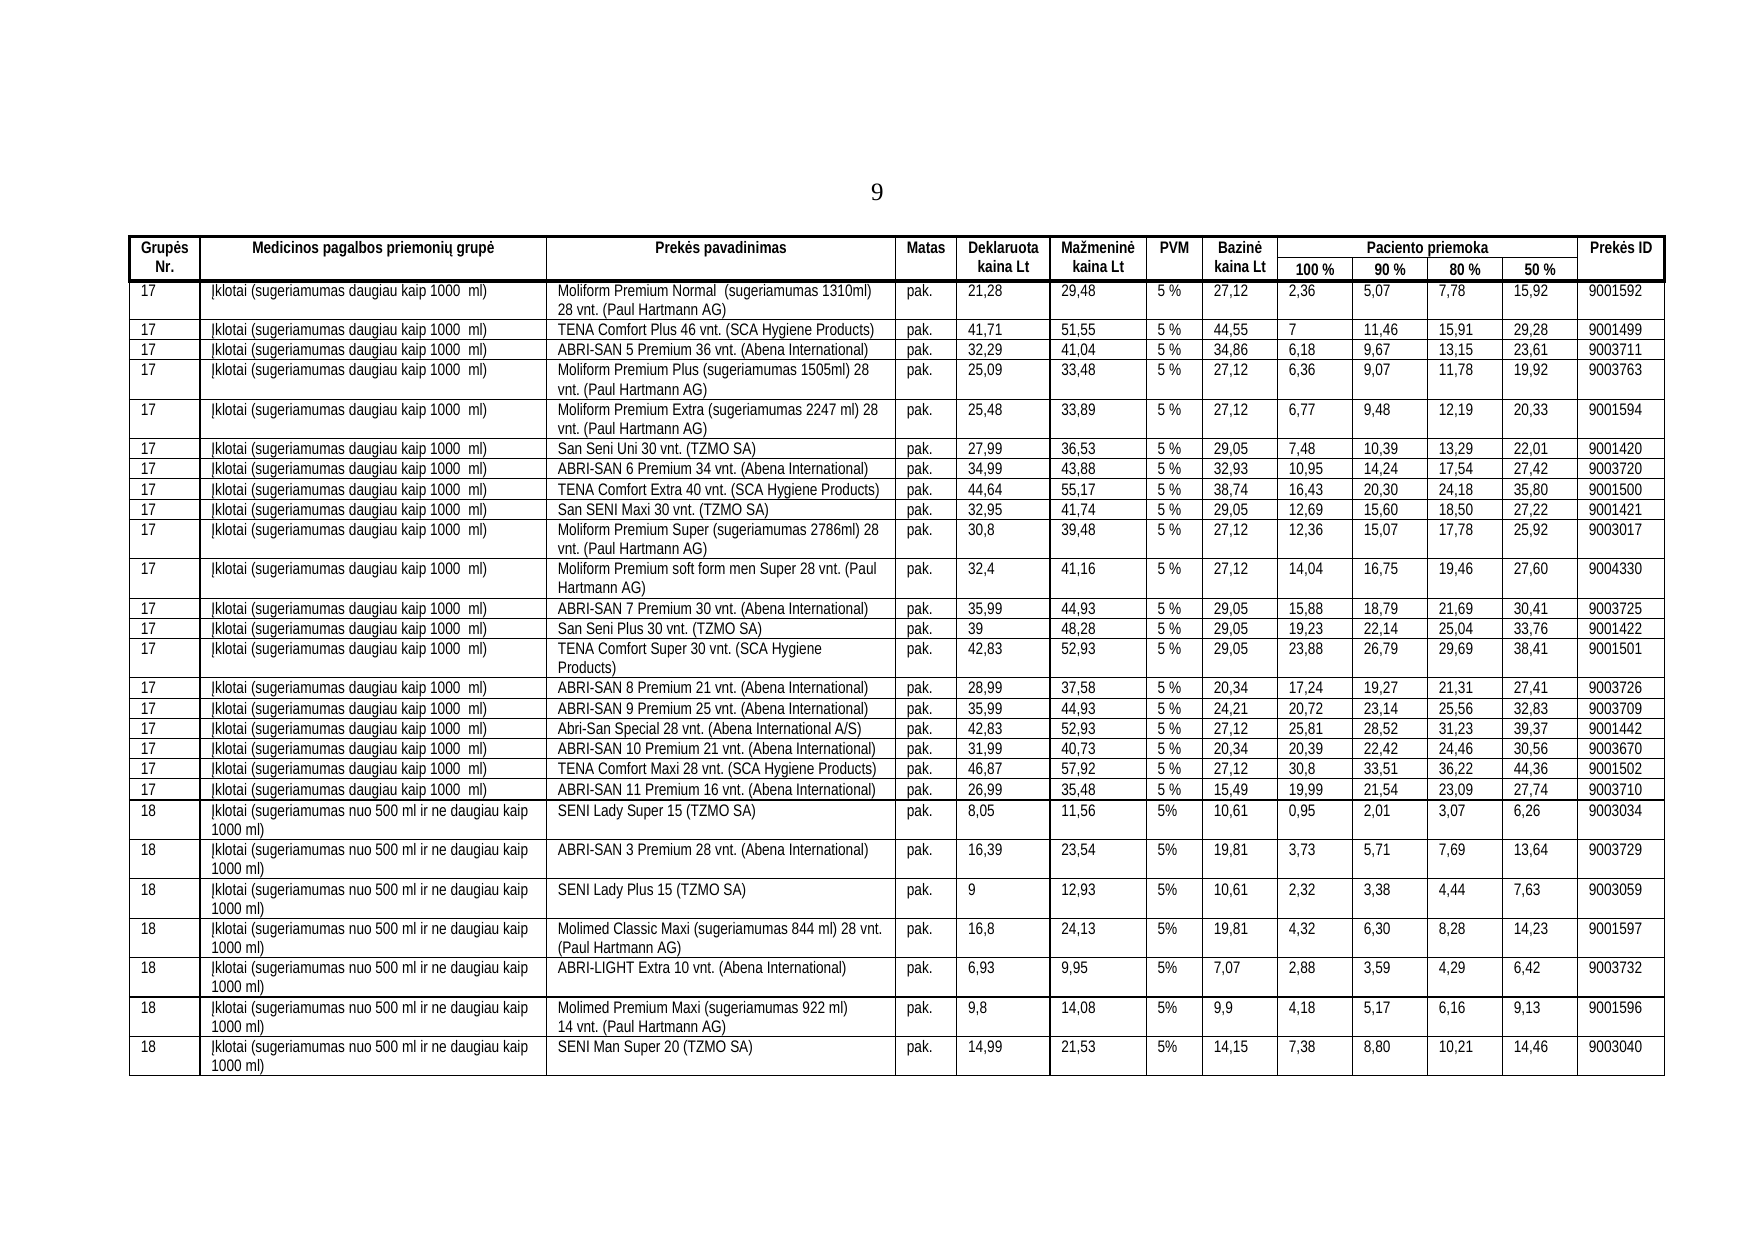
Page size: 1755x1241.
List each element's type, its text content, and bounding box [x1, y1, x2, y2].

table_cell Įklotai (sugeriamumas nuo 500 ml ir ne daugiau kaip 1000 ml) [201, 998, 546, 1036]
table_cell 6,93 [957, 958, 1049, 996]
table_cell 27,12 [1203, 360, 1277, 398]
table_header Grupės Nr. [131, 238, 199, 279]
table_cell 25,56 [1428, 699, 1502, 718]
table_cell ABRI-SAN 10 Premium 21 vnt. (Abena International) [547, 739, 895, 758]
table_cell Įklotai (sugeriamumas daugiau kaip 1000 ml) [201, 340, 546, 359]
table_cell 5% [1147, 1037, 1202, 1075]
table_cell Įklotai (sugeriamumas daugiau kaip 1000 ml) [201, 699, 546, 718]
table_cell 33,48 [1051, 360, 1146, 398]
table_cell 27,42 [1503, 459, 1577, 478]
table_cell 5% [1147, 879, 1202, 918]
table_cell pak. [896, 340, 956, 359]
table_cell 7,48 [1278, 439, 1352, 458]
table_cell 28,99 [957, 678, 1049, 697]
table_cell Įklotai (sugeriamumas nuo 500 ml ir ne daugiau kaip 1000 ml) [201, 840, 546, 878]
table_cell 37,58 [1051, 678, 1146, 697]
table_cell 27,22 [1503, 500, 1577, 519]
table_cell 19,99 [1278, 779, 1352, 798]
table_cell 7,38 [1278, 1037, 1352, 1075]
table_cell Įklotai (sugeriamumas nuo 500 ml ir ne daugiau kaip 1000 ml) [201, 879, 546, 918]
table_cell 5 % [1147, 400, 1202, 438]
table_cell 17 [130, 719, 199, 738]
table_cell 41,16 [1051, 559, 1146, 597]
table_cell 9003725 [1578, 599, 1664, 618]
table_cell 17 [130, 320, 199, 339]
table_cell 19,92 [1503, 360, 1577, 398]
table_cell 27,60 [1503, 559, 1577, 597]
table_cell TENA Comfort Super 30 vnt. (SCA Hygiene Products) [547, 639, 895, 677]
table_cell 17 [130, 283, 199, 319]
table_cell 27,12 [1203, 559, 1277, 597]
table_header PVM [1147, 238, 1202, 279]
table_cell 39 [957, 619, 1049, 638]
table_cell 19,23 [1278, 619, 1352, 638]
table_cell pak. [896, 283, 956, 319]
table_cell pak. [896, 678, 956, 697]
table_cell Įklotai (sugeriamumas nuo 500 ml ir ne daugiau kaip 1000 ml) [201, 1037, 546, 1075]
table_cell 15,60 [1353, 500, 1427, 519]
table_cell Moliform Premium Normal (sugeriamumas 1310ml) 28 vnt. (Paul Hartmann AG) [547, 283, 895, 319]
table_cell Įklotai (sugeriamumas daugiau kaip 1000 ml) [201, 520, 546, 558]
table_cell 17 [130, 340, 199, 359]
table_cell 15,88 [1278, 599, 1352, 618]
table_cell 17 [130, 699, 199, 718]
table_cell 17 [130, 479, 199, 498]
table_cell 14,08 [1051, 998, 1146, 1036]
table_cell 14,23 [1503, 919, 1577, 957]
table_cell pak. [896, 479, 956, 498]
table_cell pak. [896, 619, 956, 638]
table_cell ABRI-SAN 11 Premium 16 vnt. (Abena International) [547, 779, 895, 798]
table_cell 21,31 [1428, 678, 1502, 697]
table_cell pak. [896, 500, 956, 519]
table_cell 20,34 [1203, 739, 1277, 758]
table_cell 6,42 [1503, 958, 1577, 996]
table_cell 14,04 [1278, 559, 1352, 597]
table_cell pak. [896, 719, 956, 738]
table_cell 29,05 [1203, 500, 1277, 519]
table_cell 9001594 [1578, 400, 1664, 438]
table_cell 48,28 [1051, 619, 1146, 638]
table_cell 6,26 [1503, 801, 1577, 839]
table_cell pak. [896, 320, 956, 339]
table_cell 5 % [1147, 360, 1202, 398]
table_cell 39,37 [1503, 719, 1577, 738]
table_cell 44,64 [957, 479, 1049, 498]
table_cell 5% [1147, 840, 1202, 878]
table_cell 9003670 [1578, 739, 1664, 758]
table_cell 20,34 [1203, 678, 1277, 697]
table_cell Įklotai (sugeriamumas daugiau kaip 1000 ml) [201, 459, 546, 478]
table_cell 5 % [1147, 500, 1202, 519]
table_cell Moliform Premium soft form men Super 28 vnt. (Paul Hartmann AG) [547, 559, 895, 597]
table_cell 12,36 [1278, 520, 1352, 558]
table_cell 11,56 [1051, 801, 1146, 839]
table_cell 9001596 [1578, 998, 1664, 1036]
table_cell 20,30 [1353, 479, 1427, 498]
table_cell 4,32 [1278, 919, 1352, 957]
table_cell 23,88 [1278, 639, 1352, 677]
table_cell 4,44 [1428, 879, 1502, 918]
table_cell 12,69 [1278, 500, 1352, 519]
table_cell 9003710 [1578, 779, 1664, 798]
table_cell 5 % [1147, 599, 1202, 618]
table_cell Įklotai (sugeriamumas daugiau kaip 1000 ml) [201, 479, 546, 498]
table_cell 9003017 [1578, 520, 1664, 558]
table_cell ABRI-SAN 3 Premium 28 vnt. (Abena International) [547, 840, 895, 878]
table_cell 5 % [1147, 559, 1202, 597]
table_cell 19,81 [1203, 919, 1277, 957]
table_cell 20,72 [1278, 699, 1352, 718]
table_cell Įklotai (sugeriamumas daugiau kaip 1000 ml) [201, 639, 546, 677]
table_cell 9003709 [1578, 699, 1664, 718]
table_cell pak. [896, 459, 956, 478]
table_cell 24,13 [1051, 919, 1146, 957]
table_cell 5% [1147, 919, 1202, 957]
table_cell 29,05 [1203, 639, 1277, 677]
table_cell 17,54 [1428, 459, 1502, 478]
table_cell 5 % [1147, 479, 1202, 498]
table_cell 55,17 [1051, 479, 1146, 498]
table_cell 5 % [1147, 283, 1202, 319]
table_cell 15,91 [1428, 320, 1502, 339]
table_cell Įklotai (sugeriamumas daugiau kaip 1000 ml) [201, 283, 546, 319]
table_cell 3,59 [1353, 958, 1427, 996]
table_cell 52,93 [1051, 719, 1146, 738]
table_cell 18,79 [1353, 599, 1427, 618]
table_cell 9003711 [1578, 340, 1664, 359]
table_cell 29,05 [1203, 599, 1277, 618]
table_cell 5% [1147, 801, 1202, 839]
table_cell 5 % [1147, 739, 1202, 758]
table_cell 80 % [1428, 258, 1502, 279]
table_cell 9004330 [1578, 559, 1664, 597]
table_cell 15,07 [1353, 520, 1427, 558]
table_header Paciento priemoka [1278, 238, 1577, 257]
table_cell 16,8 [957, 919, 1049, 957]
table_cell 9001597 [1578, 919, 1664, 957]
table_cell 46,87 [957, 759, 1049, 778]
table_cell 26,79 [1353, 639, 1427, 677]
table_cell San Seni Plus 30 vnt. (TZMO SA) [547, 619, 895, 638]
table_cell 25,04 [1428, 619, 1502, 638]
table_cell 9003726 [1578, 678, 1664, 697]
table_cell 5,07 [1353, 283, 1427, 319]
table_cell 3,07 [1428, 801, 1502, 839]
table_cell 30,8 [957, 520, 1049, 558]
table_cell 17 [130, 639, 199, 677]
table_cell 39,48 [1051, 520, 1146, 558]
table_cell pak. [896, 801, 956, 839]
table_cell 14,46 [1503, 1037, 1577, 1075]
table_cell 17,24 [1278, 678, 1352, 697]
table_cell 12,93 [1051, 879, 1146, 918]
table_cell 25,81 [1278, 719, 1352, 738]
table_cell 10,95 [1278, 459, 1352, 478]
table_cell 30,56 [1503, 739, 1577, 758]
table_cell 36,22 [1428, 759, 1502, 778]
table_cell 28,52 [1353, 719, 1427, 738]
table_cell pak. [896, 759, 956, 778]
table_cell 16,43 [1278, 479, 1352, 498]
table_cell pak. [896, 958, 956, 996]
table_cell 8,80 [1353, 1037, 1427, 1075]
table_cell 9001592 [1578, 283, 1664, 319]
table_cell 20,33 [1503, 400, 1577, 438]
table_cell 17 [130, 459, 199, 478]
table_cell 13,15 [1428, 340, 1502, 359]
table_cell 44,36 [1503, 759, 1577, 778]
table_cell 90 % [1353, 258, 1427, 279]
table_cell 10,21 [1428, 1037, 1502, 1075]
table_cell pak. [896, 998, 956, 1036]
table_cell pak. [896, 699, 956, 718]
table_cell 18 [130, 801, 199, 839]
table_cell 15,92 [1503, 283, 1577, 319]
table_cell ABRI-SAN 8 Premium 21 vnt. (Abena International) [547, 678, 895, 697]
table_cell 13,29 [1428, 439, 1502, 458]
table_cell 19,27 [1353, 678, 1427, 697]
table_cell Įklotai (sugeriamumas nuo 500 ml ir ne daugiau kaip 1000 ml) [201, 958, 546, 996]
table_cell 57,92 [1051, 759, 1146, 778]
table_cell 11,46 [1353, 320, 1427, 339]
table_cell Įklotai (sugeriamumas nuo 500 ml ir ne daugiau kaip 1000 ml) [201, 801, 546, 839]
table_cell 38,74 [1203, 479, 1277, 498]
table_cell 35,80 [1503, 479, 1577, 498]
table_cell 9003034 [1578, 801, 1664, 839]
table_cell 27,12 [1203, 759, 1277, 778]
table_cell SENI Man Super 20 (TZMO SA) [547, 1037, 895, 1075]
table_cell Įklotai (sugeriamumas daugiau kaip 1000 ml) [201, 320, 546, 339]
table_cell SENI Lady Plus 15 (TZMO SA) [547, 879, 895, 918]
table_cell 51,55 [1051, 320, 1146, 339]
table_cell pak. [896, 779, 956, 798]
table_cell 12,19 [1428, 400, 1502, 438]
table_cell 24,46 [1428, 739, 1502, 758]
table_cell 5 % [1147, 759, 1202, 778]
table_header Medicinos pagalbos priemonių grupė [201, 238, 546, 279]
table_cell ABRI-SAN 7 Premium 30 vnt. (Abena International) [547, 599, 895, 618]
table_cell 15,49 [1203, 779, 1277, 798]
table_header Prekės ID [1578, 238, 1663, 279]
table_cell 9001502 [1578, 759, 1664, 778]
table_cell 32,29 [957, 340, 1049, 359]
table_cell 17 [130, 779, 199, 798]
table_cell 21,69 [1428, 599, 1502, 618]
table_cell San Seni Uni 30 vnt. (TZMO SA) [547, 439, 895, 458]
table_cell 27,41 [1503, 678, 1577, 697]
table_cell 5 % [1147, 619, 1202, 638]
table_cell 5 % [1147, 719, 1202, 738]
table_cell 50 % [1503, 258, 1577, 279]
table_cell pak. [896, 439, 956, 458]
table_cell 21,53 [1051, 1037, 1146, 1075]
table_cell Įklotai (sugeriamumas daugiau kaip 1000 ml) [201, 559, 546, 597]
table_cell 44,93 [1051, 599, 1146, 618]
table_cell 33,51 [1353, 759, 1427, 778]
table_cell 25,92 [1503, 520, 1577, 558]
table_cell 9,8 [957, 998, 1049, 1036]
table_cell 17 [130, 759, 199, 778]
table_cell 9001421 [1578, 500, 1664, 519]
table_cell 27,74 [1503, 779, 1577, 798]
table_cell 7 [1278, 320, 1352, 339]
table_cell 7,63 [1503, 879, 1577, 918]
table_cell 9001420 [1578, 439, 1664, 458]
table_cell 9,48 [1353, 400, 1427, 438]
table_cell 4,29 [1428, 958, 1502, 996]
table_cell 44,55 [1203, 320, 1277, 339]
table_cell 9001442 [1578, 719, 1664, 738]
table_cell 11,78 [1428, 360, 1502, 398]
table_cell 32,83 [1503, 699, 1577, 718]
table_cell 17 [130, 739, 199, 758]
table_cell 9003040 [1578, 1037, 1664, 1075]
table_cell Moliform Premium Plus (sugeriamumas 1505ml) 28 vnt. (Paul Hartmann AG) [547, 360, 895, 398]
table_cell pak. [896, 360, 956, 398]
table_cell 17 [130, 439, 199, 458]
table_cell 9,07 [1353, 360, 1427, 398]
table_cell pak. [896, 599, 956, 618]
table_cell TENA Comfort Plus 46 vnt. (SCA Hygiene Products) [547, 320, 895, 339]
table_cell 100 % [1278, 258, 1352, 279]
table_cell Molimed Premium Maxi (sugeriamumas 922 ml) 14 vnt. (Paul Hartmann AG) [547, 998, 895, 1036]
table_cell Molimed Classic Maxi (sugeriamumas 844 ml) 28 vnt. (Paul Hartmann AG) [547, 919, 895, 957]
table_cell 21,54 [1353, 779, 1427, 798]
table_cell 6,16 [1428, 998, 1502, 1036]
table_cell 9,67 [1353, 340, 1427, 359]
table_cell Įklotai (sugeriamumas daugiau kaip 1000 ml) [201, 500, 546, 519]
table_cell 22,42 [1353, 739, 1427, 758]
table_cell 41,04 [1051, 340, 1146, 359]
table_cell 9003732 [1578, 958, 1664, 996]
table_cell 20,39 [1278, 739, 1352, 758]
table_cell 23,14 [1353, 699, 1427, 718]
table_cell 23,54 [1051, 840, 1146, 878]
table_cell 5,17 [1353, 998, 1427, 1036]
table_cell 17 [130, 360, 199, 398]
table_cell 52,93 [1051, 639, 1146, 677]
table_cell 5 % [1147, 520, 1202, 558]
table_cell 17,78 [1428, 520, 1502, 558]
table_cell 14,99 [957, 1037, 1049, 1075]
table_cell Moliform Premium Super (sugeriamumas 2786ml) 28 vnt. (Paul Hartmann AG) [547, 520, 895, 558]
table_cell Įklotai (sugeriamumas daugiau kaip 1000 ml) [201, 678, 546, 697]
table_cell 18 [130, 919, 199, 957]
table_cell 17 [130, 619, 199, 638]
table_cell 9003720 [1578, 459, 1664, 478]
table_cell 9,95 [1051, 958, 1146, 996]
table_cell 17 [130, 400, 199, 438]
table_cell 18 [130, 1037, 199, 1075]
table_header Matas [896, 238, 956, 279]
table_cell 3,38 [1353, 879, 1427, 918]
table_cell 29,05 [1203, 439, 1277, 458]
table_cell ABRI-SAN 6 Premium 34 vnt. (Abena International) [547, 459, 895, 478]
table_cell TENA Comfort Extra 40 vnt. (SCA Hygiene Products) [547, 479, 895, 498]
table_cell 19,81 [1203, 840, 1277, 878]
table_cell pak. [896, 739, 956, 758]
table_cell Abri-San Special 28 vnt. (Abena International A/S) [547, 719, 895, 738]
table_cell 19,46 [1428, 559, 1502, 597]
table_cell 34,86 [1203, 340, 1277, 359]
table_cell 9,9 [1203, 998, 1277, 1036]
table_cell 35,99 [957, 599, 1049, 618]
table_cell 18,50 [1428, 500, 1502, 519]
table_cell 17 [130, 678, 199, 697]
table_cell 5 % [1147, 340, 1202, 359]
table_cell 9001499 [1578, 320, 1664, 339]
table_cell 29,48 [1051, 283, 1146, 319]
table_cell 44,93 [1051, 699, 1146, 718]
table_cell 7,07 [1203, 958, 1277, 996]
table_cell 10,39 [1353, 439, 1427, 458]
table_cell 40,73 [1051, 739, 1146, 758]
table_cell 10,61 [1203, 801, 1277, 839]
table_cell 3,73 [1278, 840, 1352, 878]
table_cell 8,28 [1428, 919, 1502, 957]
table_cell 32,4 [957, 559, 1049, 597]
table_cell 30,41 [1503, 599, 1577, 618]
table_cell 9001422 [1578, 619, 1664, 638]
table_cell 16,75 [1353, 559, 1427, 597]
table_cell 33,76 [1503, 619, 1577, 638]
table_cell 6,30 [1353, 919, 1427, 957]
table_cell pak. [896, 559, 956, 597]
table_cell 27,12 [1203, 719, 1277, 738]
table_cell 29,05 [1203, 619, 1277, 638]
table_cell TENA Comfort Maxi 28 vnt. (SCA Hygiene Products) [547, 759, 895, 778]
table_cell 18 [130, 998, 199, 1036]
table_cell pak. [896, 879, 956, 918]
table_cell 22,14 [1353, 619, 1427, 638]
table_cell Įklotai (sugeriamumas daugiau kaip 1000 ml) [201, 759, 546, 778]
table_header Bazinė kaina Lt [1203, 238, 1277, 279]
table_cell 14,15 [1203, 1037, 1277, 1075]
table_cell 34,99 [957, 459, 1049, 478]
table_cell Įklotai (sugeriamumas daugiau kaip 1000 ml) [201, 619, 546, 638]
table_cell 2,88 [1278, 958, 1352, 996]
table_cell 5 % [1147, 678, 1202, 697]
table_header Mažmeninė kaina Lt [1051, 238, 1146, 279]
table_cell 7,69 [1428, 840, 1502, 878]
table_cell pak. [896, 400, 956, 438]
table_cell 18 [130, 879, 199, 918]
table_cell Įklotai (sugeriamumas daugiau kaip 1000 ml) [201, 360, 546, 398]
table_cell 5% [1147, 998, 1202, 1036]
table_cell 38,41 [1503, 639, 1577, 677]
table_cell 5,71 [1353, 840, 1427, 878]
table_cell Įklotai (sugeriamumas daugiau kaip 1000 ml) [201, 739, 546, 758]
table_cell 6,18 [1278, 340, 1352, 359]
table_cell 29,69 [1428, 639, 1502, 677]
table_cell Įklotai (sugeriamumas daugiau kaip 1000 ml) [201, 779, 546, 798]
table_cell 4,18 [1278, 998, 1352, 1036]
table_cell Įklotai (sugeriamumas daugiau kaip 1000 ml) [201, 439, 546, 458]
table_cell 33,89 [1051, 400, 1146, 438]
table_cell 5 % [1147, 459, 1202, 478]
table_cell pak. [896, 639, 956, 677]
table_cell 2,36 [1278, 283, 1352, 319]
table_cell 32,95 [957, 500, 1049, 519]
table_cell 9001501 [1578, 639, 1664, 677]
table_cell 0,95 [1278, 801, 1352, 839]
table_cell 14,24 [1353, 459, 1427, 478]
table_cell 17 [130, 599, 199, 618]
table_header Deklaruota kaina Lt [957, 238, 1049, 279]
table_cell 5 % [1147, 699, 1202, 718]
table_cell Įklotai (sugeriamumas daugiau kaip 1000 ml) [201, 400, 546, 438]
table_cell 13,64 [1503, 840, 1577, 878]
table_cell ABRI-SAN 9 Premium 25 vnt. (Abena International) [547, 699, 895, 718]
table_cell 29,28 [1503, 320, 1577, 339]
table_cell 36,53 [1051, 439, 1146, 458]
table_cell 22,01 [1503, 439, 1577, 458]
table_cell 9003729 [1578, 840, 1664, 878]
table_cell 10,61 [1203, 879, 1277, 918]
table_cell 17 [130, 500, 199, 519]
table_cell 31,23 [1428, 719, 1502, 738]
table_cell pak. [896, 840, 956, 878]
table_cell 27,99 [957, 439, 1049, 458]
table_cell 6,77 [1278, 400, 1352, 438]
table_cell 16,39 [957, 840, 1049, 878]
table_cell Įklotai (sugeriamumas daugiau kaip 1000 ml) [201, 719, 546, 738]
table_cell 2,32 [1278, 879, 1352, 918]
table_cell 41,74 [1051, 500, 1146, 519]
table_cell 9003059 [1578, 879, 1664, 918]
table_cell Įklotai (sugeriamumas daugiau kaip 1000 ml) [201, 599, 546, 618]
table_cell 5 % [1147, 639, 1202, 677]
table_cell 27,12 [1203, 400, 1277, 438]
table_cell 9001500 [1578, 479, 1664, 498]
table_cell Įklotai (sugeriamumas nuo 500 ml ir ne daugiau kaip 1000 ml) [201, 919, 546, 957]
table_cell 41,71 [957, 320, 1049, 339]
table_cell 31,99 [957, 739, 1049, 758]
table_cell SENI Lady Super 15 (TZMO SA) [547, 801, 895, 839]
table_cell 5 % [1147, 439, 1202, 458]
table_cell pak. [896, 520, 956, 558]
table_cell 27,12 [1203, 520, 1277, 558]
table_cell 17 [130, 559, 199, 597]
table_cell 5 % [1147, 320, 1202, 339]
table_cell 5 % [1147, 779, 1202, 798]
table_cell 24,18 [1428, 479, 1502, 498]
table_cell 6,36 [1278, 360, 1352, 398]
table_header Prekės pavadinimas [547, 238, 895, 279]
table_cell 25,09 [957, 360, 1049, 398]
table_cell 27,12 [1203, 283, 1277, 319]
table_cell 35,99 [957, 699, 1049, 718]
table_cell 8,05 [957, 801, 1049, 839]
table_cell 43,88 [1051, 459, 1146, 478]
table_cell pak. [896, 919, 956, 957]
table_cell 42,83 [957, 719, 1049, 738]
table_cell 42,83 [957, 639, 1049, 677]
table_cell 9 [957, 879, 1049, 918]
table_cell 5% [1147, 958, 1202, 996]
table_cell 9003763 [1578, 360, 1664, 398]
table_cell San SENI Maxi 30 vnt. (TZMO SA) [547, 500, 895, 519]
table_cell 2,01 [1353, 801, 1427, 839]
table_cell 18 [130, 840, 199, 878]
table_cell 7,78 [1428, 283, 1502, 319]
table_cell ABRI-LIGHT Extra 10 vnt. (Abena International) [547, 958, 895, 996]
table_cell 25,48 [957, 400, 1049, 438]
table_cell 32,93 [1203, 459, 1277, 478]
table_cell Moliform Premium Extra (sugeriamumas 2247 ml) 28 vnt. (Paul Hartmann AG) [547, 400, 895, 438]
table_cell 17 [130, 520, 199, 558]
table_cell 9,13 [1503, 998, 1577, 1036]
table_cell 23,09 [1428, 779, 1502, 798]
table_cell 26,99 [957, 779, 1049, 798]
table_cell 30,8 [1278, 759, 1352, 778]
table_cell 18 [130, 958, 199, 996]
table_cell pak. [896, 1037, 956, 1075]
table_cell 23,61 [1503, 340, 1577, 359]
table_cell 24,21 [1203, 699, 1277, 718]
table_cell 35,48 [1051, 779, 1146, 798]
table_cell 21,28 [957, 283, 1049, 319]
table_cell ABRI-SAN 5 Premium 36 vnt. (Abena International) [547, 340, 895, 359]
